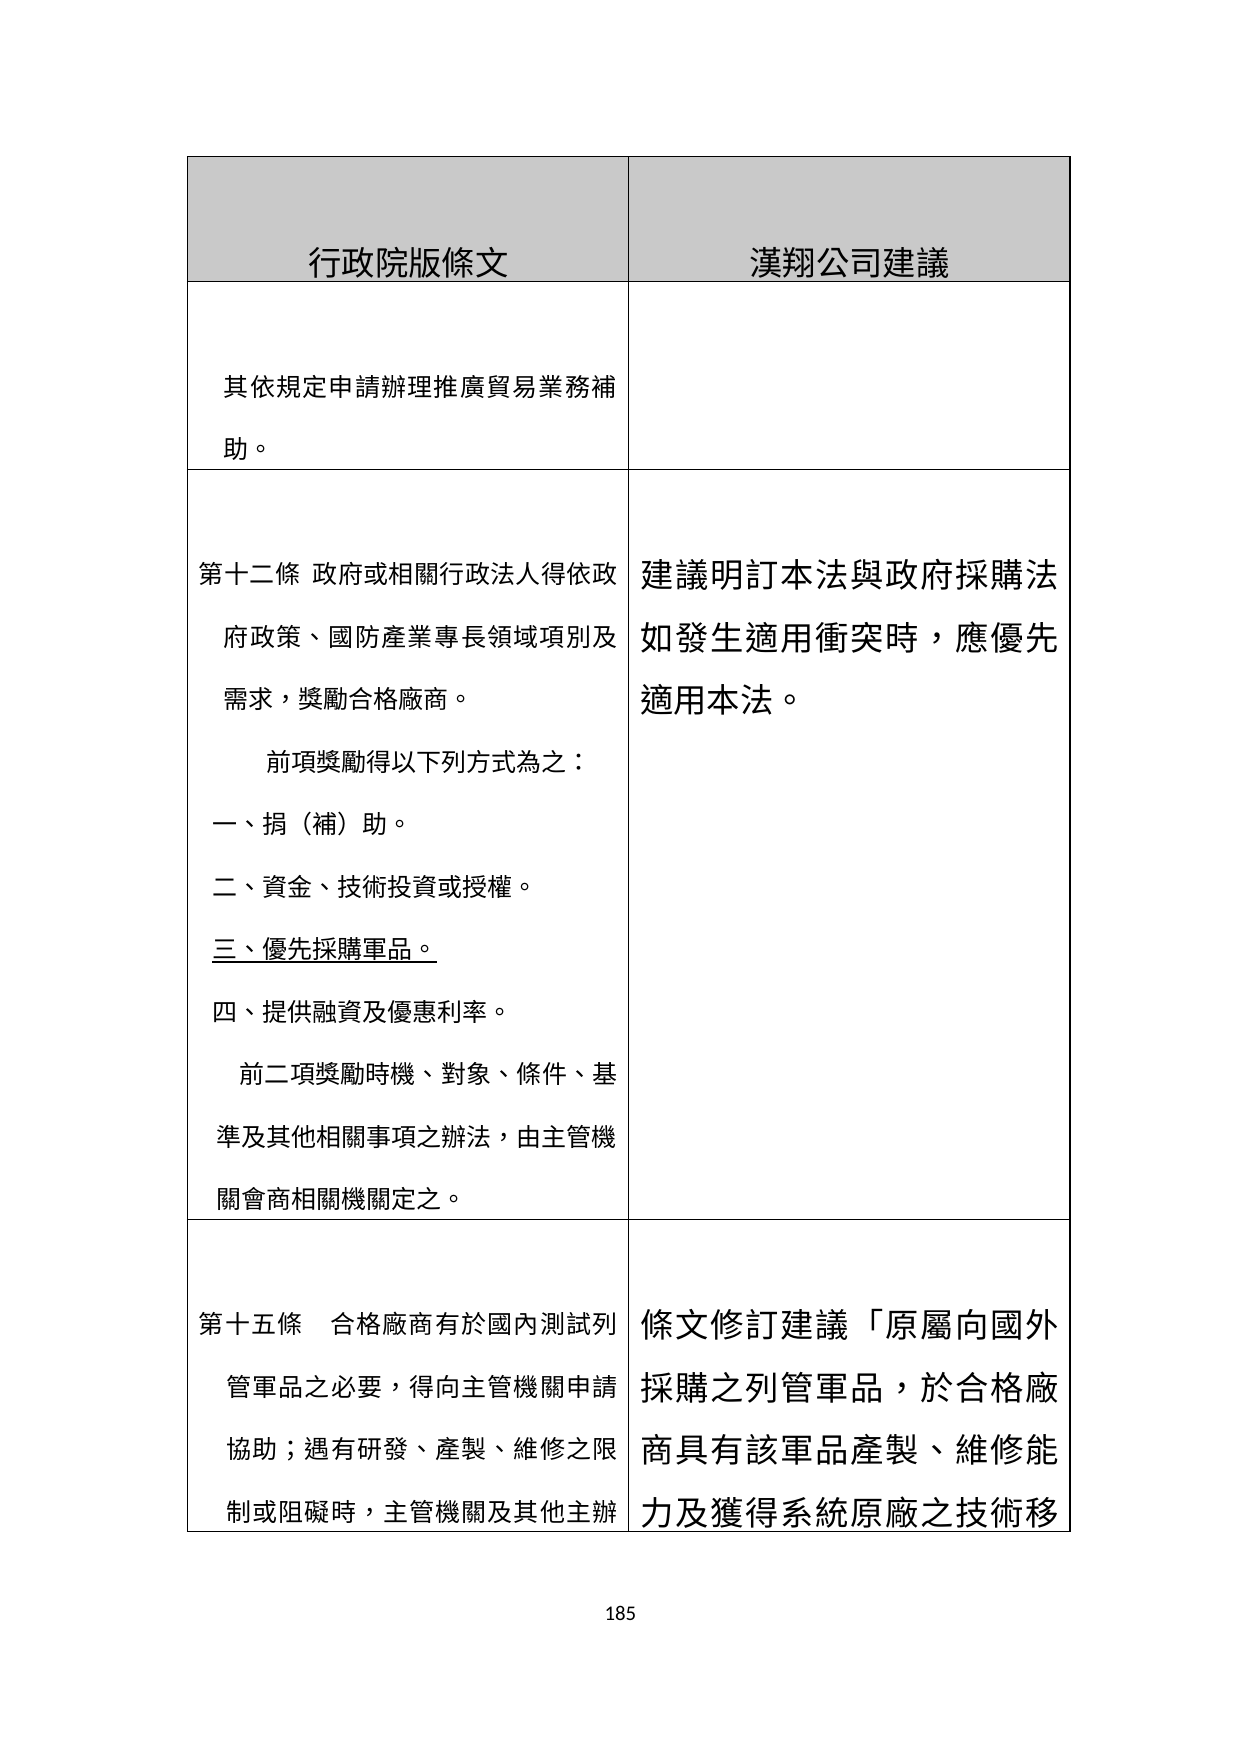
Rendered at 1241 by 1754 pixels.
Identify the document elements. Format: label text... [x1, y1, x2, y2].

table_header 漢翔公司建議 [629, 157, 1069, 281]
table_cell 第十二條 政府或相關行政法人得依政府政策、國防產業專長領域項別及需求，獎勵合格廠商。 前項獎勵得以下列方式為之： 一、捐（補）助。 二、資金、技術投資或授權。 三、優先採購軍品。 四、提供融資及優惠利率。 前二項獎勵時機、對象、條件、基準及其他相關事項之辦法，由主管機關會商相關機關定之。 [188, 470, 628, 1219]
table_cell 條文修訂建議「原屬向國外採購之列管軍品，於合格廠商具有該軍品產製、維修能力及獲得系統原廠之技術移 [629, 1220, 1069, 1531]
table_header 行政院版條文 [188, 157, 628, 281]
table_cell 建議明訂本法與政府採購法如發生適用衝突時，應優先適用本法。 [629, 470, 1069, 1219]
table_cell 其依規定申請辦理推廣貿易業務補助。 [188, 282, 628, 469]
table_cell 第十五條 合格廠商有於國內測試列管軍品之必要，得向主管機關申請協助；遇有研發、產製、維修之限制或阻礙時，主管機關及其他主辦 [188, 1220, 628, 1531]
table_cell [629, 282, 1069, 469]
